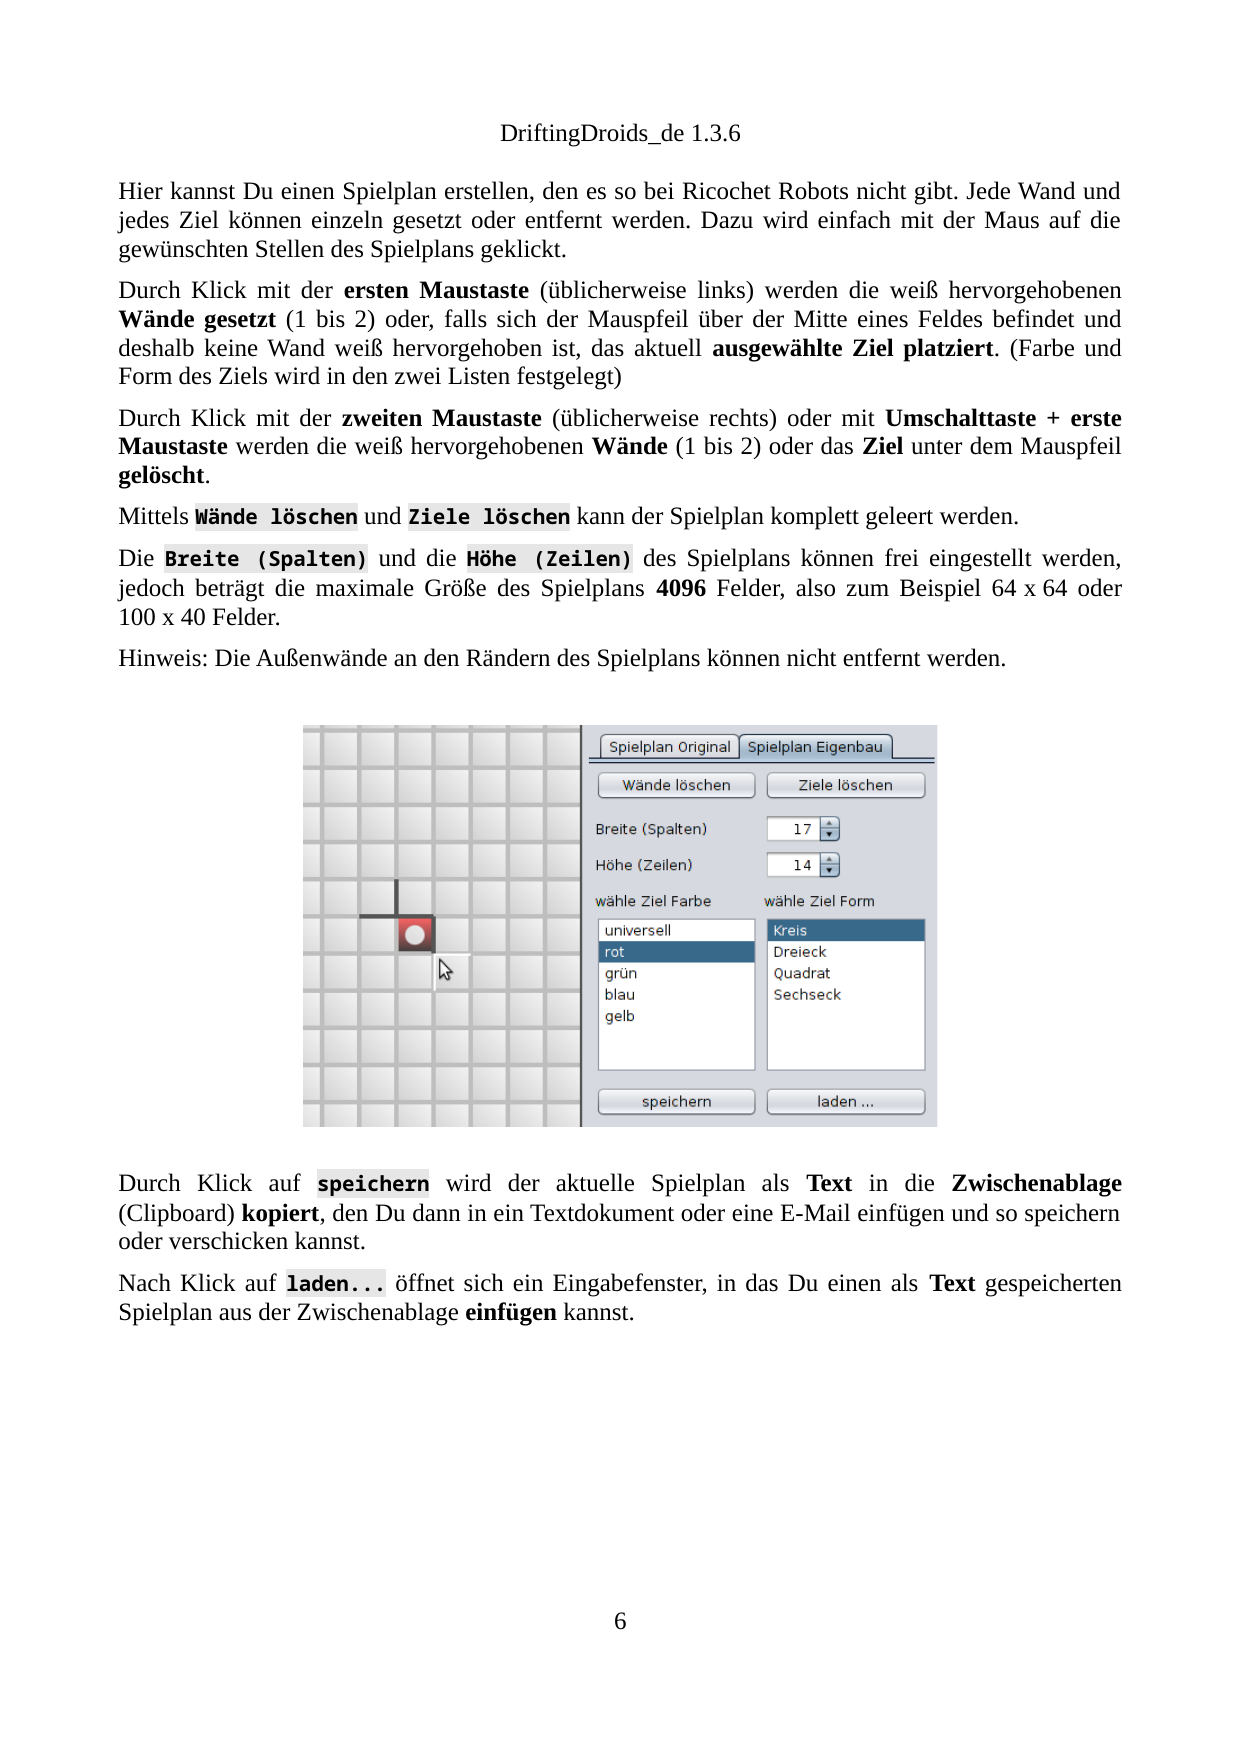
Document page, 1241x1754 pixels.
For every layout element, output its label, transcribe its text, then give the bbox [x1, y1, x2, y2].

text Durch Klick mit der ersten Maustaste (üblicherweise links) werden die weiß hervorgehobenen Wände gesetzt (1 bis 2) oder, falls sich der Mauspfeil über der Mitte eines Feldes befindet und deshalb keine Wand weiß hervorgehoben ist, das aktuell ausgewählte Ziel platziert. (Farbe und Form des Ziels wird in den zwei Listen festgelegt) [118, 275, 1122, 390]
text Die Breite (Spalten) und die Höhe (Zeilen) des Spielplans können frei eingestellt werden, jedoch beträgt die maximale Größe des Spielplans 4096 Felder, also zum Beispiel 64 x 64 oder 100 x 40 Felder. [118, 543, 1122, 630]
text Durch Klick mit der zweiten Maustaste (üblicherweise rechts) oder mit Umschalttaste + erste Maustaste werden die weiß hervorgehobenen Wände (1 bis 2) oder das Ziel unter dem Mauspfeil gelöscht. [118, 403, 1122, 489]
text Durch Klick auf speichern wird der aktuelle Spielplan als Text in die Zwischenablage (Clipboard) kopiert, den Du dann in ein Textdokument oder eine E-Mail einfügen und so speichern oder verschicken kannst. [118, 1168, 1122, 1255]
text Mittels Wände löschen und Ziele löschen kann der Spielplan komplett geleert werden. [118, 501, 1122, 531]
text Nach Klick auf laden... öffnet sich ein Eingabefenster, in das Du einen als Text gespeicherten Spielplan aus der Zwischenablage einfügen kannst. [118, 1268, 1122, 1326]
text Hinweis: Die Außenwände an den Rändern des Spielplans können nicht entfernt werden. [118, 643, 1122, 672]
picture [303, 725, 938, 1127]
text Hier kannst Du einen Spielplan erstellen, den es so bei Ricochet Robots nicht gibt. Jede Wand und jedes Ziel können einzeln gesetzt oder entfernt werden. Dazu wird einfach mit der Maus auf die gewünschten Stellen des Spielplans geklickt. [118, 176, 1122, 263]
